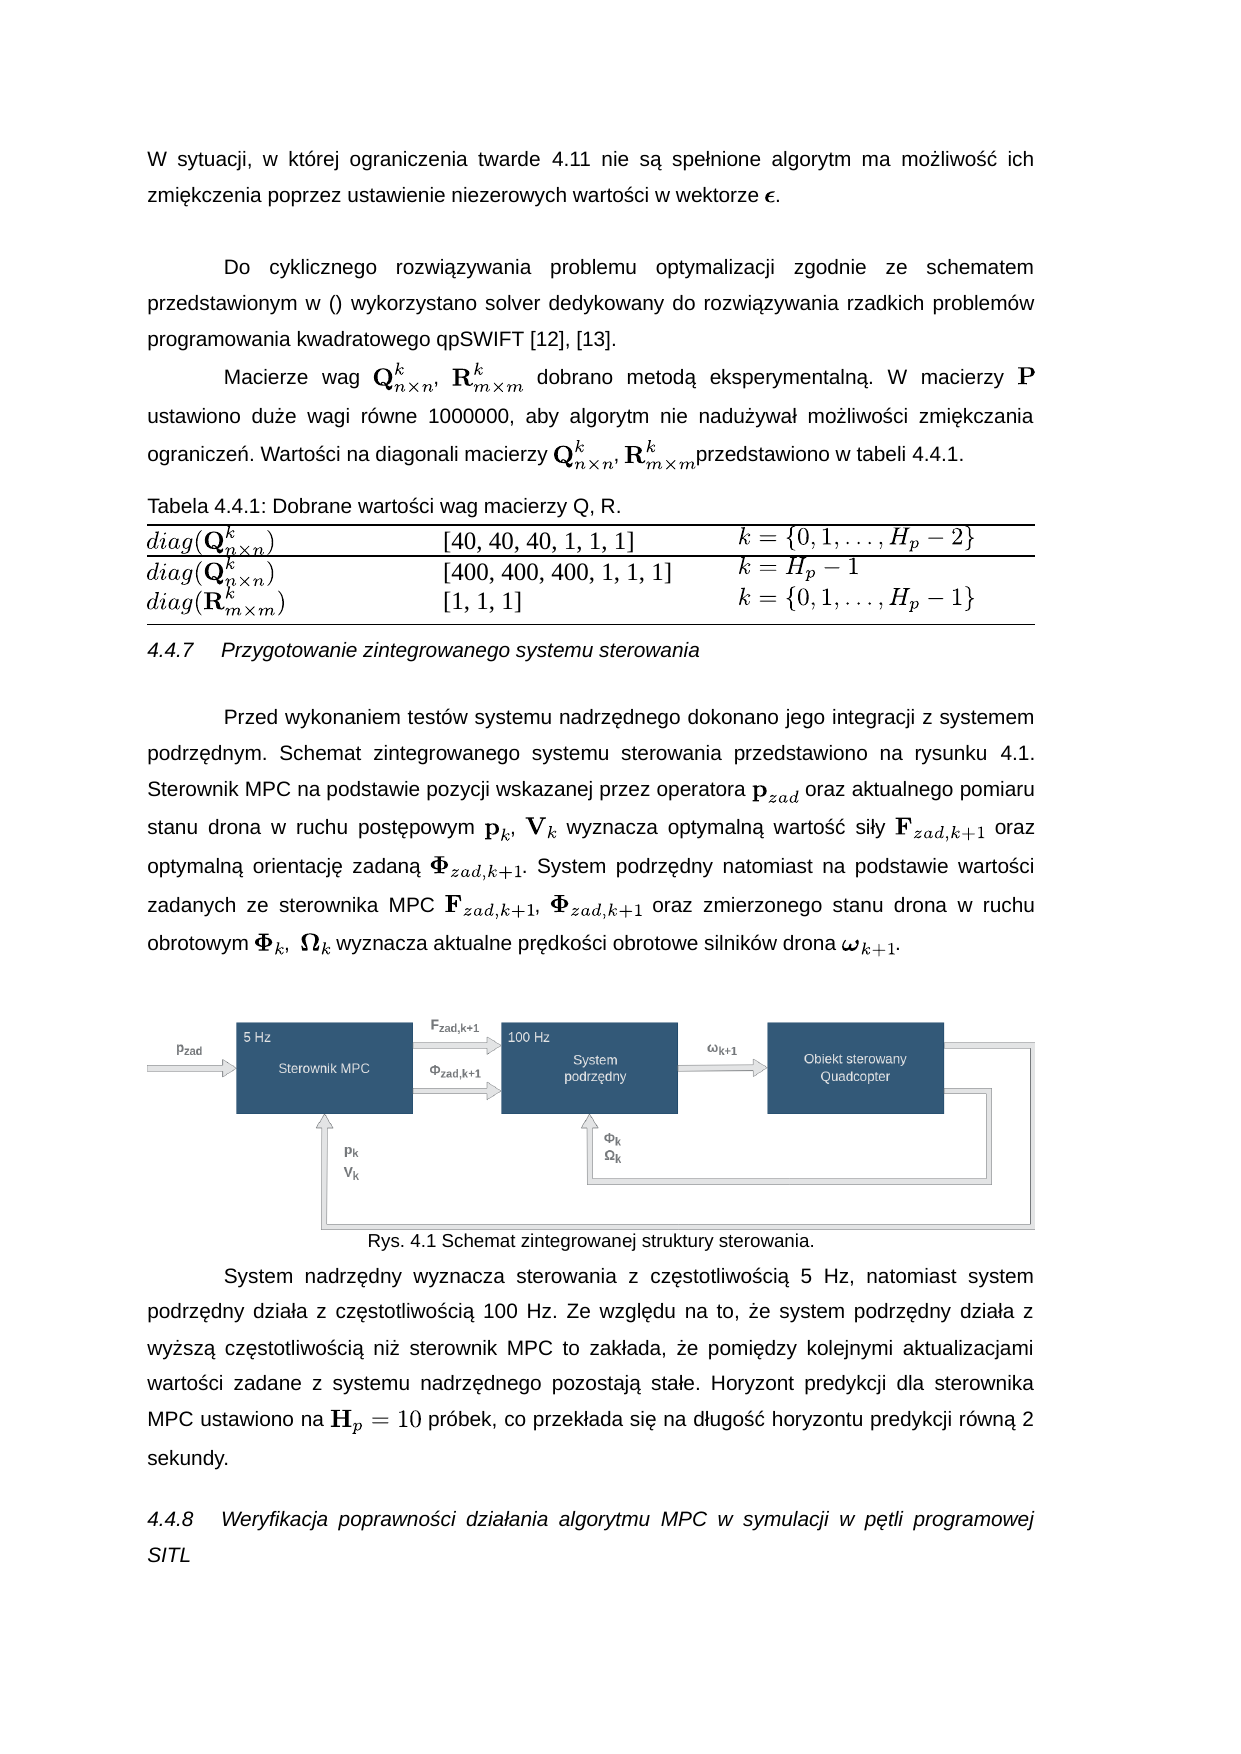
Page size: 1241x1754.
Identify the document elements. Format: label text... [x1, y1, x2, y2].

text Do cyklicznego rozwiązywania problemu optymalizacji zgodnie ze schematem przedstawionym w () wykorzystano solver dedykowany do rozwiązywania rzadkich problemów programowania kwadratowego qpSWIFT [12], [13]. [147, 255, 1035, 351]
picture [147, 1017, 1035, 1230]
table_cell [231, 557, 443, 586]
text System nadrzędny wyznacza sterowania z częstotliwością 5 Hz, natomiast system podrzędny działa z częstotliwością 100 Hz. Ze względu na to, że system podrzędny działa z wyższą częstotliwością niż sterownik MPC to zakłada, że pomiędzy kolejnymi aktualizacjami wartości zadane z systemu nadrzędnego pozostają stałe. Horyzont predykcji dla sterownika MPC ustawiono na próbek, co przekłada się na długość horyzontu predykcji równą 2 sekundy. [147, 1251, 1035, 1470]
table_header [739, 526, 1035, 555]
text Tabela 4.4.1: Dobrane wartości wag macierzy Q, R. [147, 494, 1035, 518]
subtitle Weryfikacja poprawności działania algorytmu MPC w symulacji w pętli programowej SITL [147, 1507, 1035, 1567]
table_header [231, 526, 443, 555]
text W sytuacji, w której ograniczenia twarde 4.11 nie są spełnione algorytm ma możliwość ich zmiękczenia poprzez ustawienie niezerowych wartości w wektorze . [147, 147, 1035, 207]
table_cell [400, 400, 400, 1, 1, 1] [443, 557, 739, 586]
subtitle Przygotowanie zintegrowanego systemu sterowania [147, 638, 1035, 662]
text Przed wykonaniem testów systemu nadrzędnego dokonano jego integracji z systemem podrzędnym. Schemat zintegrowanego systemu sterowania przedstawiono na rysunku 4.1. Sterownik MPC na podstawie pozycji wskazanej przez operatora oraz aktualnego pomiaru stanu drona w ruchu postępowym , wyznacza optymalną wartość siły oraz optymalną orientację zadaną . System podrzędny natomiast na podstawie wartości zadanych ze sterownika MPC , oraz zmierzonego stanu drona w ruchu obrotowym , wyznacza aktualne prędkości obrotowe silników drona . [147, 705, 1035, 957]
table_cell [147, 586, 443, 624]
text [147, 1004, 1035, 1017]
text Macierze wag , dobrano metodą eksperymentalną. W macierzy ustawiono duże wagi równe 1000000, aby algorytm nie nadużywał możliwości zmiękczania ograniczeń. Wartości na diagonali macierzy , przedstawiono w tabeli 4.4.1. [147, 363, 1035, 469]
table_cell [739, 557, 1035, 586]
table_cell [739, 586, 1035, 624]
text Rys. 4.1 Schemat zintegrowanej struktury sterowania. [147, 1230, 1035, 1251]
table_cell [1, 1, 1] [443, 586, 739, 624]
table_header [40, 40, 40, 1, 1, 1] [443, 526, 739, 555]
